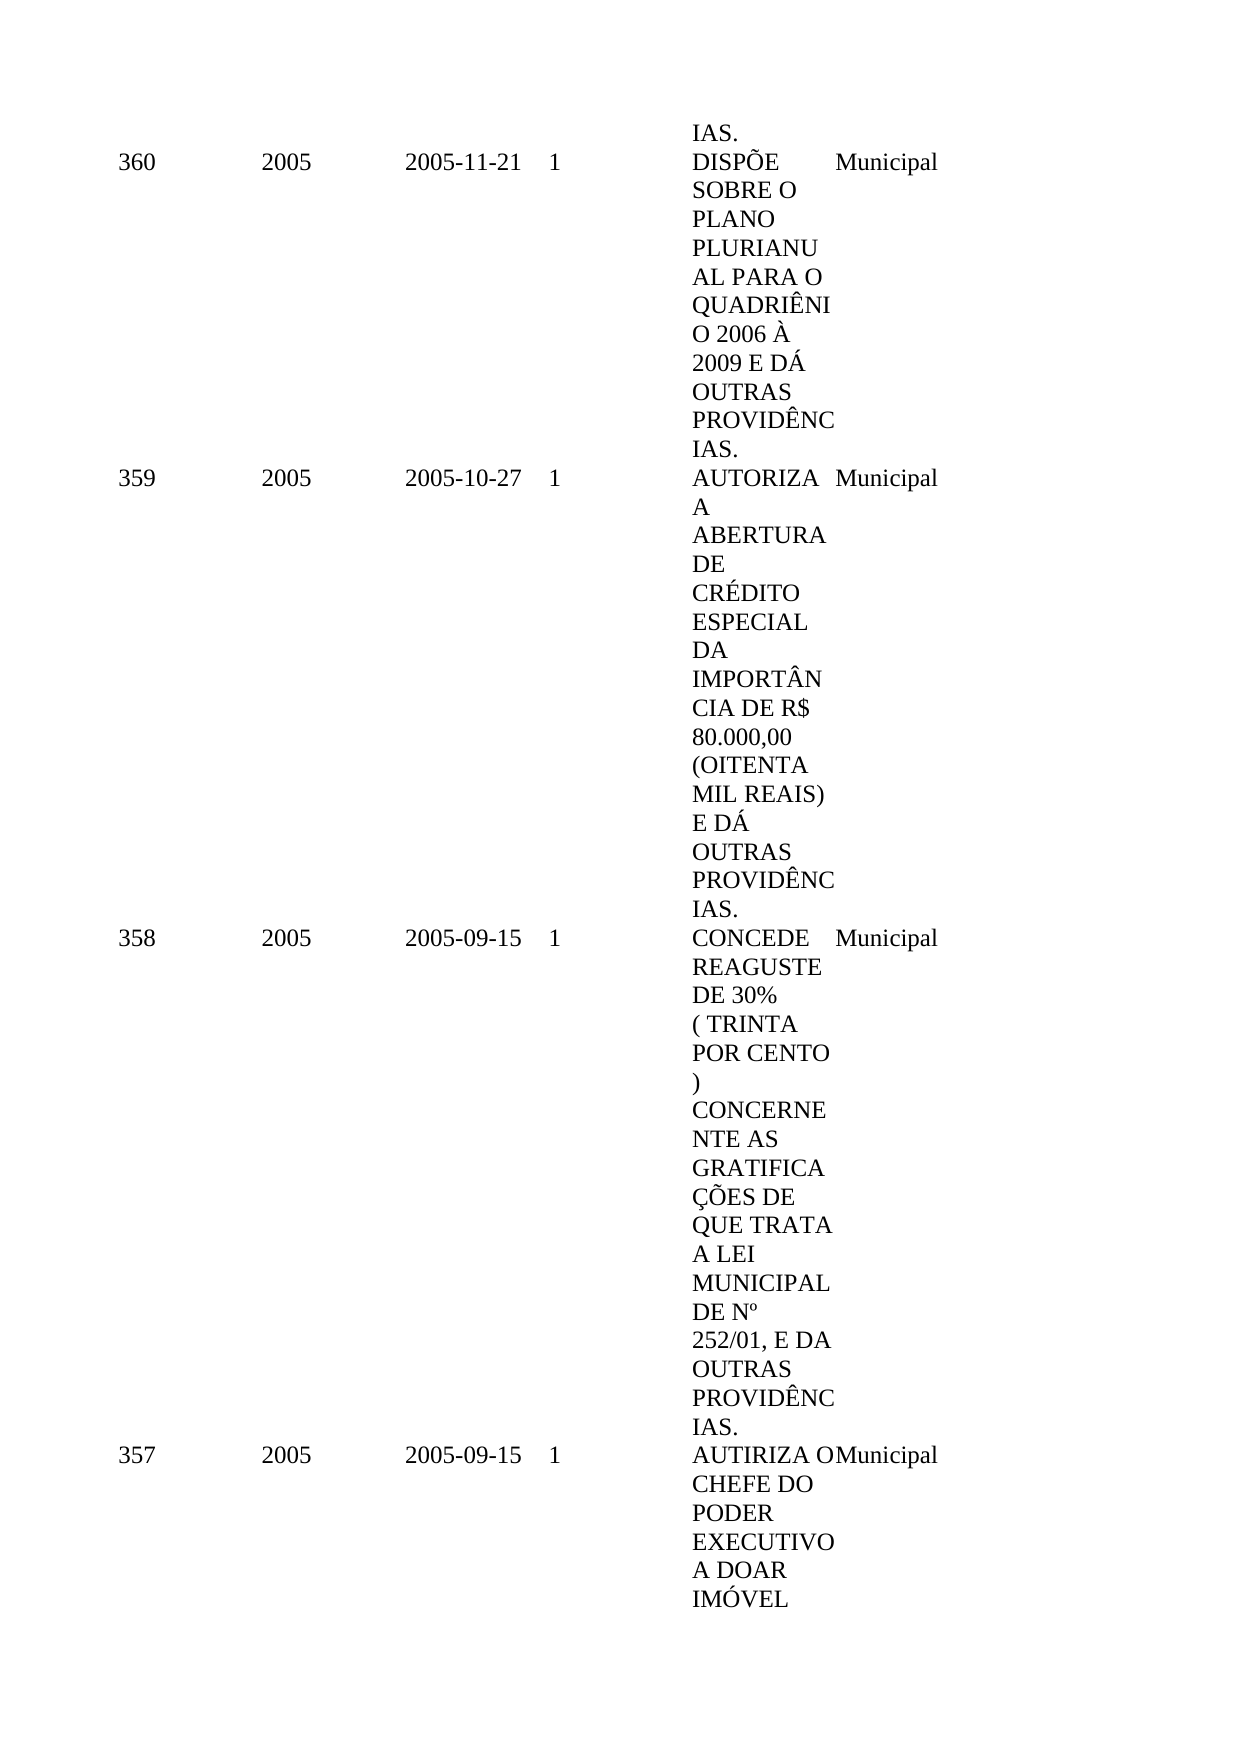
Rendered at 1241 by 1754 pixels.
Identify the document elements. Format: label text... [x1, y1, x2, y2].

table_cell 358 [118, 923, 261, 1441]
table_cell AUTIRIZA O CHEFE DO PODER EXECUTIVO A DOAR IMÓVEL [692, 1441, 835, 1613]
table_cell 359 [118, 463, 261, 923]
table_cell [405, 118, 548, 147]
table_cell CONCEDE REAGUSTE DE 30% ( TRINTA POR CENTO ) CONCERNENTE AS GRATIFICAÇÕES DE QUE TRATA A LEI MUNICIPAL DE Nº 252/01, E DA OUTRAS PROVIDÊNCIAS. [692, 923, 835, 1441]
table_cell 2005 [261, 463, 405, 923]
table_cell 360 [118, 147, 261, 463]
table_cell [979, 118, 1122, 147]
table_cell [979, 1441, 1122, 1613]
table_cell 357 [118, 1441, 261, 1613]
table_cell [261, 118, 405, 147]
table_cell 2005-10-27 [405, 463, 548, 923]
table_cell 1 [548, 1441, 692, 1613]
table_cell 1 [548, 147, 692, 463]
table_cell [548, 118, 692, 147]
table_cell Municipal [835, 147, 979, 463]
table_cell [979, 147, 1122, 463]
table_cell Municipal [835, 463, 979, 923]
table_cell 2005-09-15 [405, 1441, 548, 1613]
table_cell [118, 118, 261, 147]
table_cell 2005-11-21 [405, 147, 548, 463]
table_cell IAS. [692, 118, 835, 147]
table_cell Municipal [835, 1441, 979, 1613]
table_cell 1 [548, 923, 692, 1441]
table_cell 2005 [261, 1441, 405, 1613]
table_cell AUTORIZA A ABERTURA DE CRÉDITO ESPECIAL DA IMPORTÂNCIA DE R$ 80.000,00 (OITENTA MIL REAIS) E DÁ OUTRAS PROVIDÊNCIAS. [692, 463, 835, 923]
table_cell DISPÕE SOBRE O PLANO PLURIANUAL PARA O QUADRIÊNIO 2006 À 2009 E DÁ OUTRAS PROVIDÊNCIAS. [692, 147, 835, 463]
table_cell 2005 [261, 923, 405, 1441]
table_cell 1 [548, 463, 692, 923]
table_cell [979, 923, 1122, 1441]
table_cell [835, 118, 979, 147]
table_cell Municipal [835, 923, 979, 1441]
table_cell 2005 [261, 147, 405, 463]
table_cell [979, 463, 1122, 923]
table_cell 2005-09-15 [405, 923, 548, 1441]
